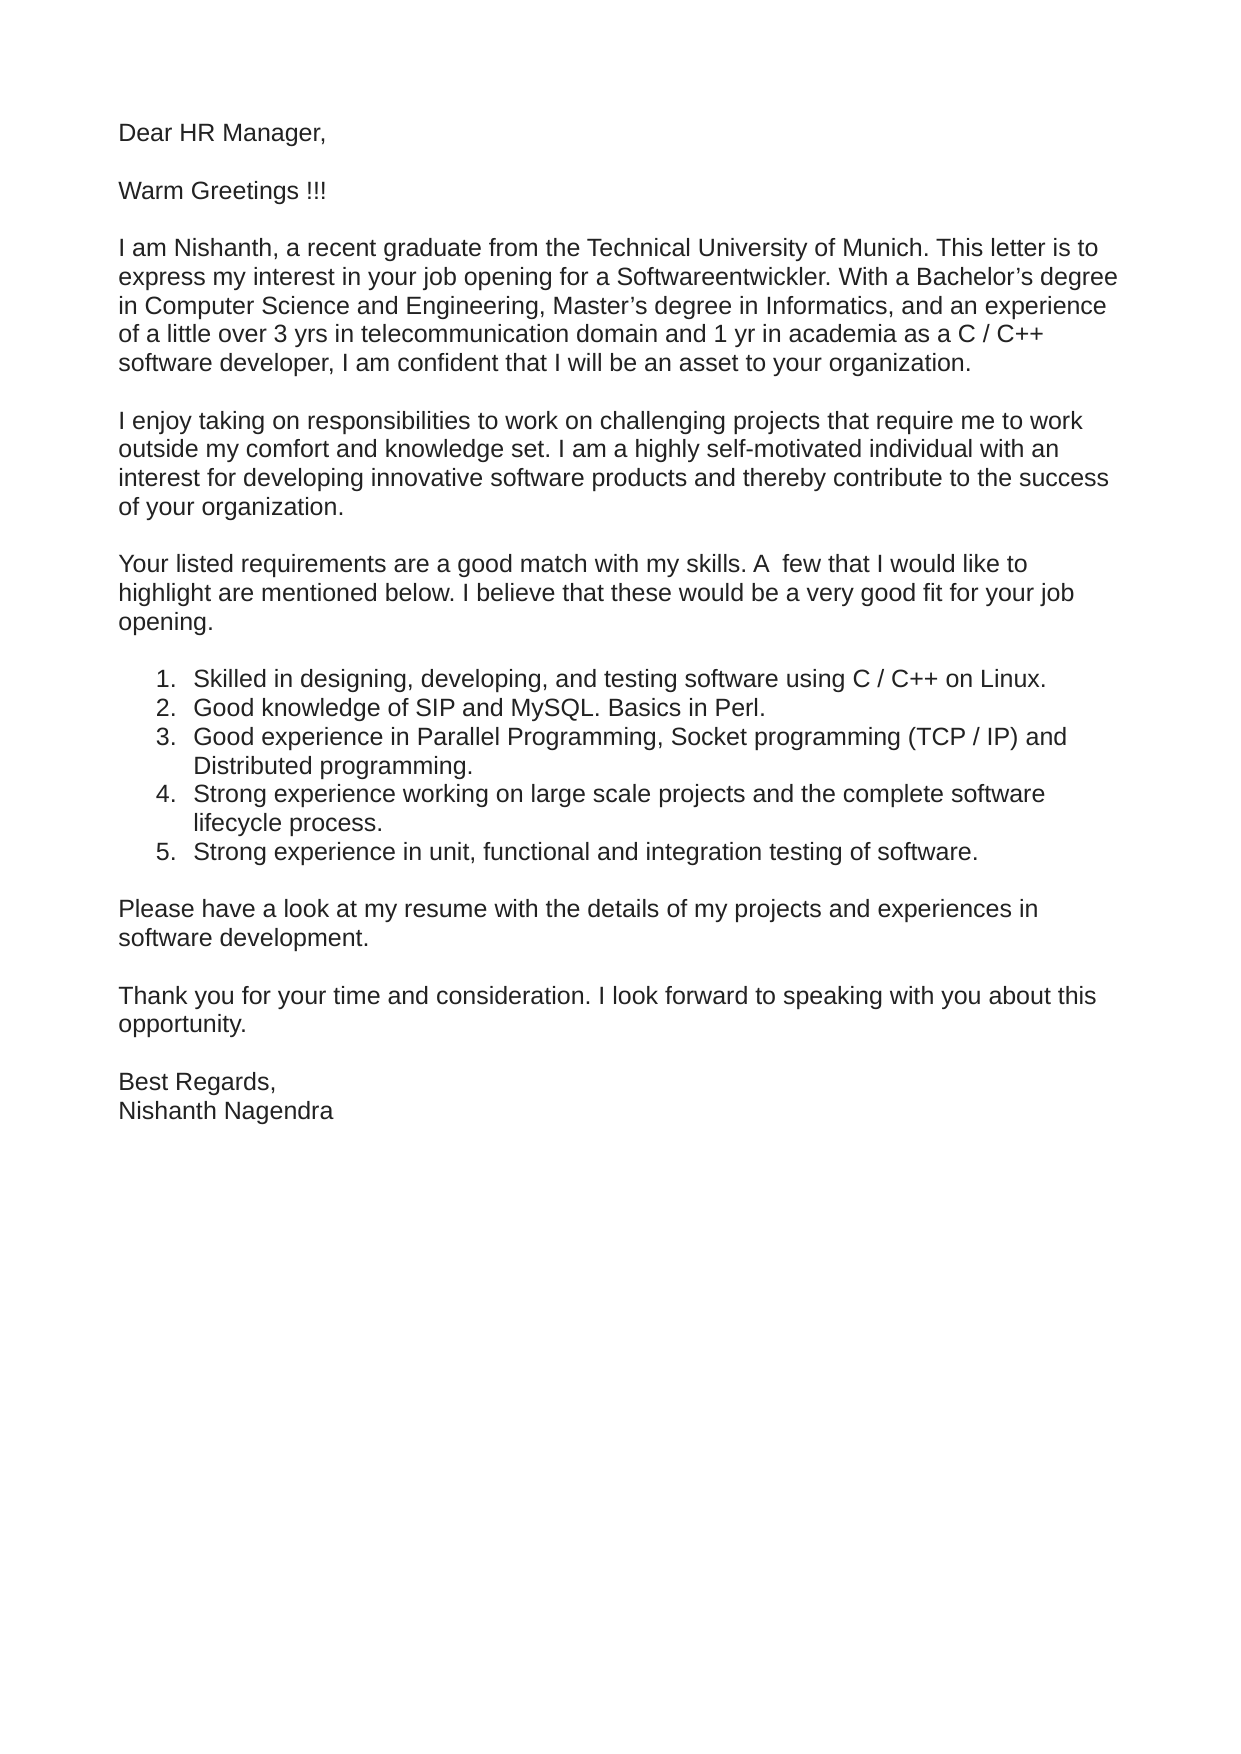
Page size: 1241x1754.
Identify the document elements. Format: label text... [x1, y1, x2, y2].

text Please have a look at my resume with the details of my projects and experiences in software development. [118, 894, 1122, 952]
list Strong experience working on large scale projects and the complete software lifecycle process. [156, 779, 1122, 837]
list Strong experience in unit, functional and integration testing of software. [156, 837, 1122, 866]
text Thank you for your time and consideration. I look forward to speaking with you about this opportunity. [118, 981, 1122, 1038]
text Nishanth Nagendra [118, 1096, 1122, 1124]
list Good experience in Parallel Programming, Socket programming (TCP / IP) and Distributed programming. [156, 722, 1122, 779]
text Warm Greetings !!! [118, 176, 1122, 204]
list Good knowledge of SIP and MySQL. Basics in Perl. [156, 693, 1122, 722]
text Dear HR Manager, [118, 118, 1122, 147]
list Skilled in designing, developing, and testing software using C / C++ on Linux. [156, 664, 1122, 693]
text Your listed requirements are a good match with my skills. A few that I would like to highlight are mentioned below. I believe that these would be a very good fit for your job opening. [118, 549, 1122, 636]
text I enjoy taking on responsibilities to work on challenging projects that require me to work outside my comfort and knowledge set. I am a highly self-motivated individual with an interest for developing innovative software products and thereby contribute to the success of your organization. [118, 406, 1122, 521]
text Best Regards, [118, 1067, 1122, 1096]
text I am Nishanth, a recent graduate from the Technical University of Munich. This letter is to express my interest in your job opening for a Softwareentwickler. With a Bachelor’s degree in Computer Science and Engineering, Master’s degree in Informatics, and an experience of a little over 3 yrs in telecommunication domain and 1 yr in academia as a C / C++ software developer, I am confident that I will be an asset to your organization. [118, 233, 1122, 377]
